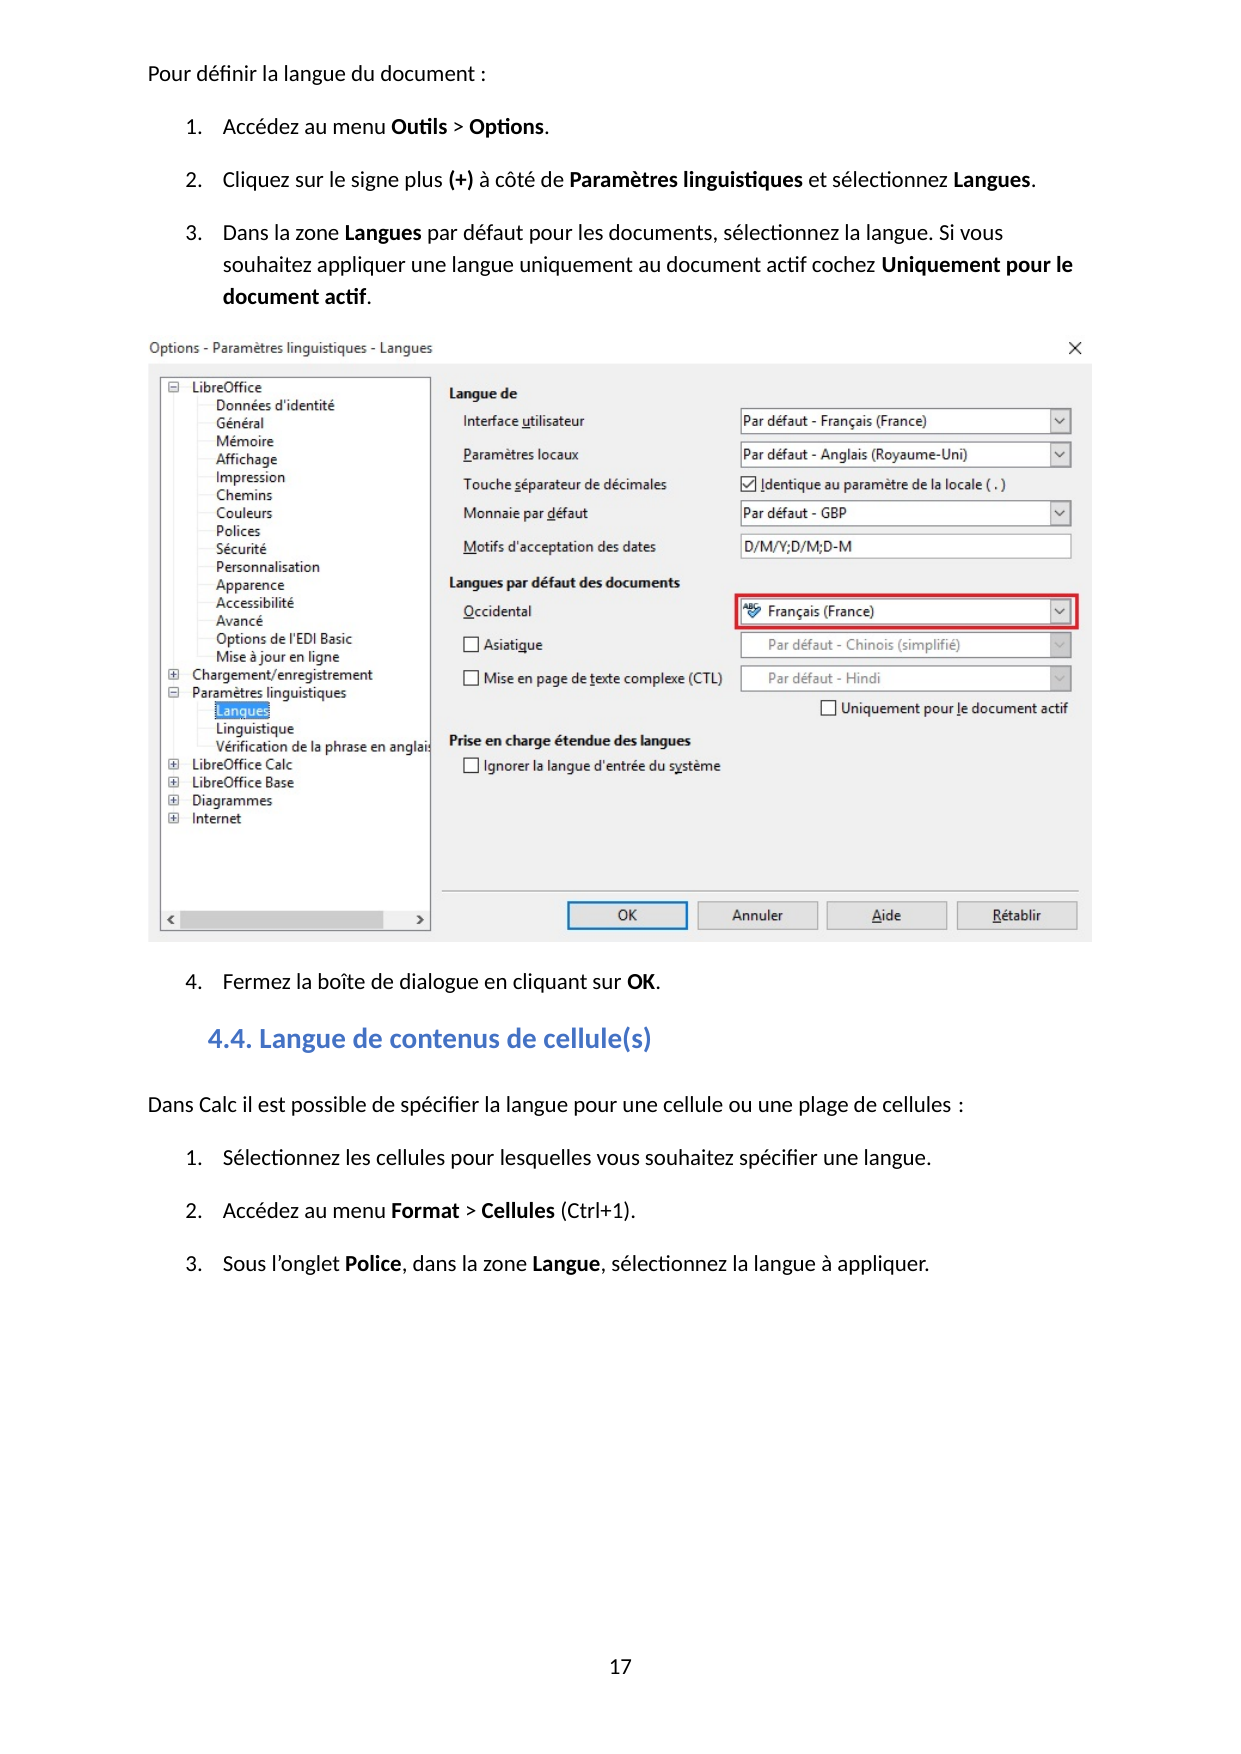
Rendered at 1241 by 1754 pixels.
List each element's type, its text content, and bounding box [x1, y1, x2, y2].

subtitle 4.4. Langue de contenus de cellule(s) [148, 1020, 1093, 1055]
list Accédez au menu Format > Cellules (Ctrl+1). [185, 1196, 1093, 1224]
list Cliquez sur le signe plus (+) à côté de Paramètres linguistiques et sélectionnez Langues. [185, 165, 1093, 193]
picture [148, 335, 1092, 942]
list Fermez la boîte de dialogue en cliquant sur OK. [185, 967, 1093, 995]
list Sous l’onglet Police, dans la zone Langue, sélectionnez la langue à appliquer. [185, 1249, 1093, 1277]
list Sélectionnez les cellules pour lesquelles vous souhaitez spécifier une langue. [185, 1143, 1093, 1171]
list Accédez au menu Outils > Options. [185, 112, 1093, 140]
text Dans Calc il est possible de spécifier la langue pour une cellule ou une plage de cellules : [148, 1090, 1093, 1118]
list Dans la zone Langues par défaut pour les documents, sélectionnez la langue. Si vous souhaitez appliquer une langue uniquement au document actif cochez Uniquement pour le document actif. [185, 218, 1093, 311]
text Pour définir la langue du document : [148, 59, 1093, 87]
